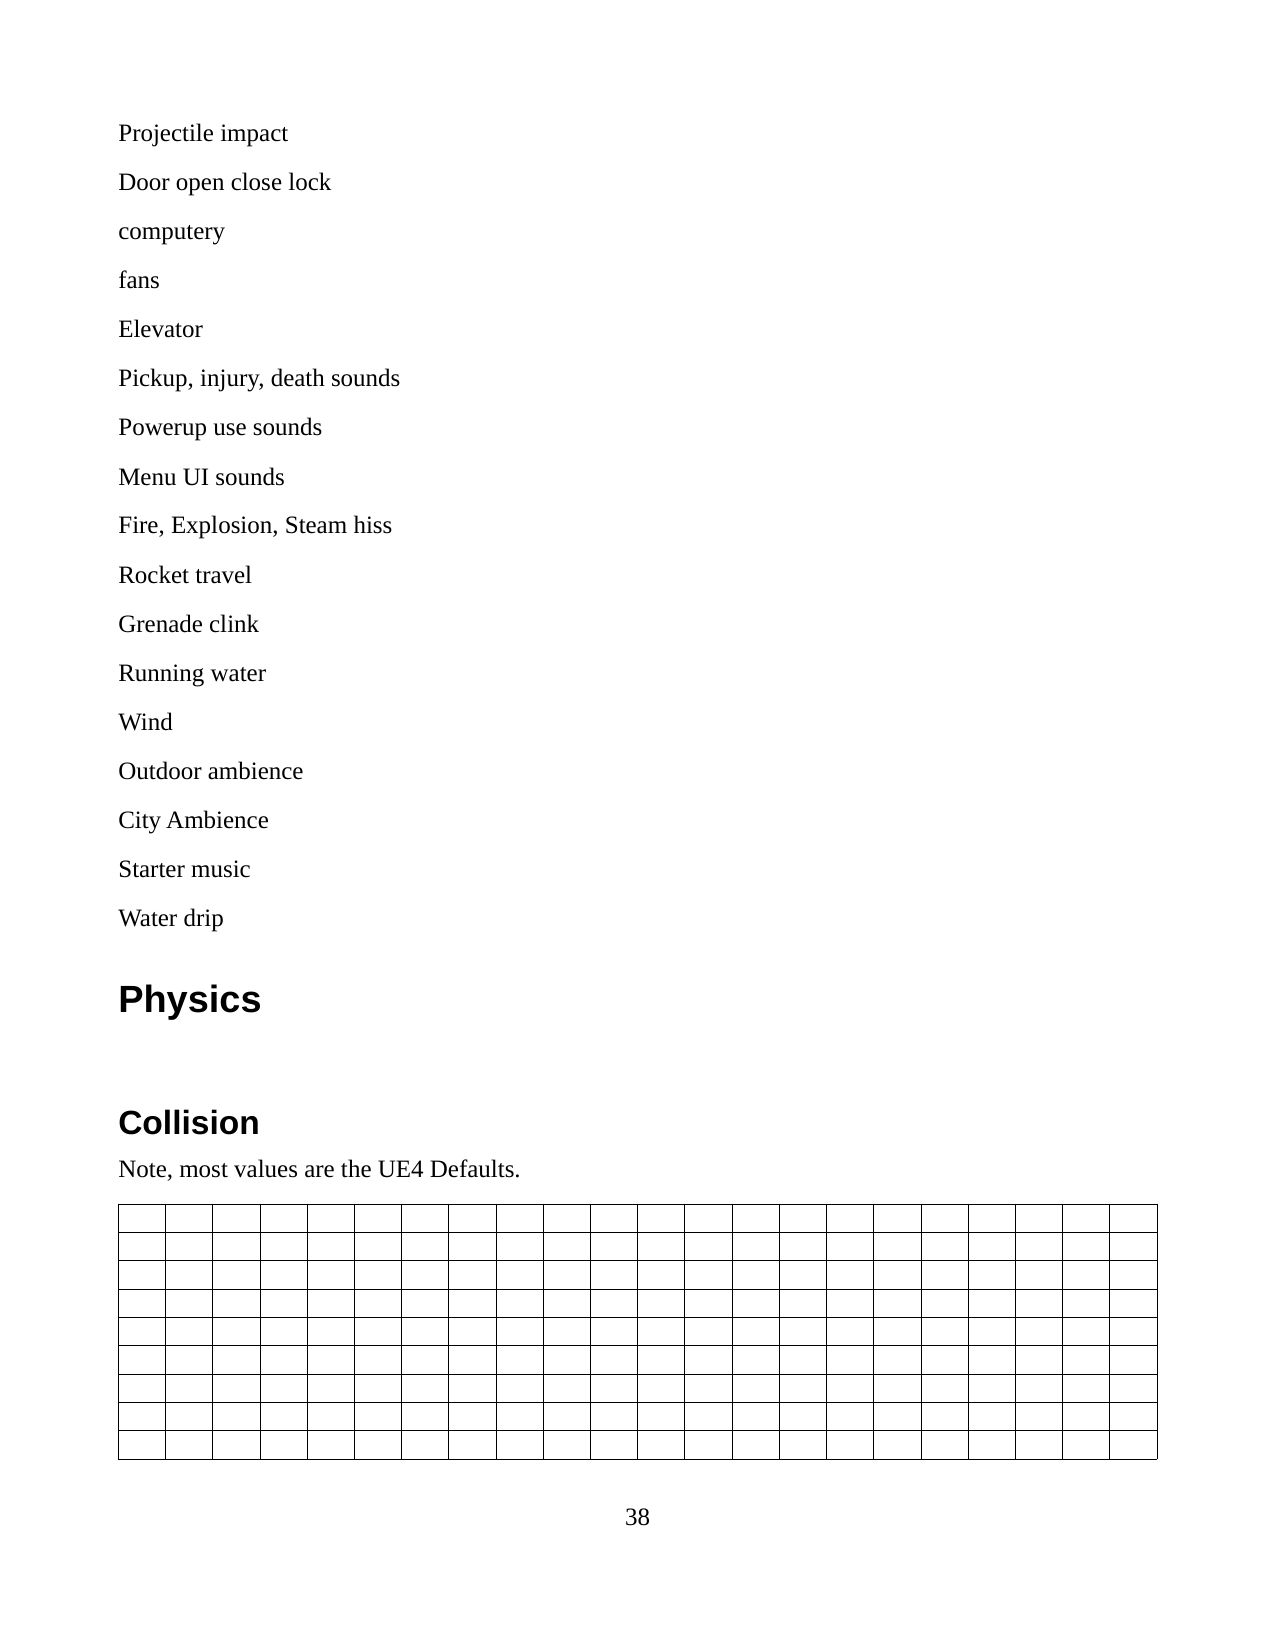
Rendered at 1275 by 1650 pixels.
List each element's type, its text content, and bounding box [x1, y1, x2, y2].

table_cell [308, 1261, 354, 1288]
table_cell [355, 1346, 401, 1373]
table_cell [544, 1403, 590, 1430]
table_cell [449, 1346, 496, 1373]
table_cell [922, 1261, 968, 1288]
table_cell [733, 1375, 779, 1402]
table_cell [780, 1318, 826, 1345]
table_cell [1016, 1261, 1062, 1288]
text Door open close lock [118, 167, 1157, 196]
table_cell [261, 1318, 307, 1345]
table_cell [922, 1290, 968, 1317]
table_cell [827, 1318, 873, 1345]
table_cell [166, 1290, 212, 1317]
text Powerup use sounds [118, 412, 1157, 441]
table_cell [1016, 1375, 1062, 1402]
table_cell [685, 1431, 732, 1458]
table_cell [119, 1290, 165, 1317]
table_cell [1063, 1318, 1109, 1345]
table_cell [1110, 1346, 1157, 1373]
table_cell [638, 1318, 684, 1345]
table_cell [449, 1375, 496, 1402]
table_cell [544, 1290, 590, 1317]
table_cell [874, 1431, 921, 1458]
table_cell [166, 1346, 212, 1373]
table_cell [922, 1233, 968, 1260]
table_cell [1110, 1290, 1157, 1317]
table_cell [497, 1290, 543, 1317]
table_cell [1110, 1261, 1157, 1288]
table_cell [355, 1375, 401, 1402]
table_cell [213, 1233, 260, 1260]
table_cell [591, 1375, 637, 1402]
table_header [166, 1205, 212, 1232]
table_cell [685, 1346, 732, 1373]
table_cell [213, 1261, 260, 1288]
table_cell [1063, 1290, 1109, 1317]
table_cell [1110, 1431, 1157, 1458]
table_cell [1016, 1431, 1062, 1458]
table_cell [544, 1233, 590, 1260]
text Water drip [118, 903, 1157, 932]
table_cell [166, 1233, 212, 1260]
text computery [118, 216, 1157, 245]
table_cell [733, 1233, 779, 1260]
table_cell [733, 1318, 779, 1345]
table_cell [685, 1290, 732, 1317]
table_cell [166, 1403, 212, 1430]
table_cell [308, 1233, 354, 1260]
table_header [213, 1205, 260, 1232]
text fans [118, 265, 1157, 294]
table_cell [1016, 1290, 1062, 1317]
table_cell [261, 1403, 307, 1430]
table_cell [119, 1403, 165, 1430]
table_cell [402, 1261, 448, 1288]
table_cell [591, 1318, 637, 1345]
table_cell [1110, 1403, 1157, 1430]
table_cell [1016, 1233, 1062, 1260]
table_header [261, 1205, 307, 1232]
table_cell [119, 1318, 165, 1345]
table_cell [733, 1431, 779, 1458]
text City Ambience [118, 805, 1157, 834]
table_cell [497, 1346, 543, 1373]
table_cell [1063, 1346, 1109, 1373]
text Grenade clink [118, 609, 1157, 637]
table_header [1110, 1205, 1157, 1232]
table_cell [355, 1261, 401, 1288]
table_cell [780, 1403, 826, 1430]
table_cell [969, 1375, 1015, 1402]
table_cell [261, 1346, 307, 1373]
table_cell [119, 1346, 165, 1373]
table_cell [261, 1290, 307, 1317]
table_header [1016, 1205, 1062, 1232]
table_cell [874, 1233, 921, 1260]
table_cell [922, 1318, 968, 1345]
text Menu UI sounds [118, 462, 1157, 490]
table_cell [591, 1403, 637, 1430]
table_cell [638, 1431, 684, 1458]
table_cell [638, 1233, 684, 1260]
table_cell [969, 1261, 1015, 1288]
table_cell [119, 1375, 165, 1402]
table_cell [402, 1403, 448, 1430]
table_cell [685, 1233, 732, 1260]
table_header [591, 1205, 637, 1232]
table_header [402, 1205, 448, 1232]
table_cell [355, 1403, 401, 1430]
table_cell [969, 1318, 1015, 1345]
subtitle Physics [118, 977, 1157, 1021]
table_cell [449, 1431, 496, 1458]
table_cell [827, 1261, 873, 1288]
table_cell [213, 1290, 260, 1317]
subtitle Collision [118, 1103, 1157, 1142]
table_cell [213, 1318, 260, 1345]
table_cell [874, 1318, 921, 1345]
table_cell [544, 1261, 590, 1288]
table_cell [119, 1233, 165, 1260]
table_cell [685, 1261, 732, 1288]
table_cell [685, 1318, 732, 1345]
table_cell [780, 1261, 826, 1288]
table_cell [355, 1233, 401, 1260]
table_header [355, 1205, 401, 1232]
table_cell [166, 1261, 212, 1288]
table_cell [780, 1375, 826, 1402]
table_cell [544, 1375, 590, 1402]
table_cell [591, 1261, 637, 1288]
table_cell [166, 1375, 212, 1402]
table_cell [308, 1318, 354, 1345]
table_cell [1063, 1431, 1109, 1458]
table_cell [213, 1403, 260, 1430]
table_cell [449, 1403, 496, 1430]
table_cell [591, 1346, 637, 1373]
table_cell [733, 1290, 779, 1317]
table_cell [497, 1233, 543, 1260]
table_cell [355, 1290, 401, 1317]
table_header [827, 1205, 873, 1232]
table_header [685, 1205, 732, 1232]
table_header [449, 1205, 496, 1232]
table_cell [874, 1290, 921, 1317]
table_cell [497, 1431, 543, 1458]
table_cell [638, 1261, 684, 1288]
table_cell [874, 1403, 921, 1430]
table_cell [449, 1261, 496, 1288]
table_cell [1063, 1375, 1109, 1402]
table_cell [780, 1290, 826, 1317]
table_cell [261, 1261, 307, 1288]
table_cell [213, 1431, 260, 1458]
table_header [874, 1205, 921, 1232]
table_cell [591, 1233, 637, 1260]
table_cell [449, 1318, 496, 1345]
table_cell [969, 1290, 1015, 1317]
table_cell [1063, 1403, 1109, 1430]
table_cell [874, 1261, 921, 1288]
table_cell [1110, 1375, 1157, 1402]
table_cell [591, 1290, 637, 1317]
table_header [1063, 1205, 1109, 1232]
table_cell [402, 1233, 448, 1260]
table_header [308, 1205, 354, 1232]
table_cell [874, 1346, 921, 1373]
table_cell [922, 1403, 968, 1430]
table_cell [1016, 1346, 1062, 1373]
table_cell [308, 1431, 354, 1458]
text Running water [118, 658, 1157, 687]
table_cell [780, 1346, 826, 1373]
table_cell [969, 1431, 1015, 1458]
table_cell [308, 1346, 354, 1373]
table_header [780, 1205, 826, 1232]
table_cell [1016, 1318, 1062, 1345]
table_cell [1063, 1261, 1109, 1288]
text Pickup, injury, death sounds [118, 363, 1157, 392]
table_cell [402, 1318, 448, 1345]
table_cell [922, 1346, 968, 1373]
table_cell [497, 1375, 543, 1402]
table_cell [733, 1261, 779, 1288]
table_cell [497, 1403, 543, 1430]
text Wind [118, 707, 1157, 736]
table_cell [1016, 1403, 1062, 1430]
table_cell [827, 1290, 873, 1317]
table_cell [261, 1375, 307, 1402]
table_cell [402, 1346, 448, 1373]
table_cell [638, 1375, 684, 1402]
table_cell [166, 1318, 212, 1345]
table_header [922, 1205, 968, 1232]
text Fire, Explosion, Steam hiss [118, 511, 1157, 539]
table_cell [1110, 1318, 1157, 1345]
table_header [638, 1205, 684, 1232]
table_cell [874, 1375, 921, 1402]
table_cell [213, 1346, 260, 1373]
table_cell [1063, 1233, 1109, 1260]
table_cell [355, 1431, 401, 1458]
table_cell [827, 1375, 873, 1402]
table_cell [449, 1290, 496, 1317]
table_cell [119, 1431, 165, 1458]
text Outdoor ambience [118, 756, 1157, 785]
table_cell [355, 1318, 401, 1345]
table_cell [166, 1431, 212, 1458]
table_cell [638, 1403, 684, 1430]
table_cell [685, 1375, 732, 1402]
table_cell [733, 1346, 779, 1373]
table_cell [827, 1346, 873, 1373]
table_cell [119, 1261, 165, 1288]
text Rocket travel [118, 560, 1157, 588]
text Projectile impact [118, 118, 1157, 147]
table_header [969, 1205, 1015, 1232]
table_cell [780, 1431, 826, 1458]
text Note, most values are the UE4 Defaults. [118, 1154, 1157, 1183]
table_header [497, 1205, 543, 1232]
table_cell [308, 1290, 354, 1317]
text Elevator [118, 314, 1157, 343]
table_cell [969, 1403, 1015, 1430]
text Starter music [118, 854, 1157, 883]
table_cell [638, 1290, 684, 1317]
table_cell [780, 1233, 826, 1260]
table_cell [591, 1431, 637, 1458]
table_cell [497, 1318, 543, 1345]
table_cell [638, 1346, 684, 1373]
table_cell [733, 1403, 779, 1430]
table_cell [827, 1233, 873, 1260]
table_cell [402, 1431, 448, 1458]
table_cell [544, 1431, 590, 1458]
table_cell [261, 1431, 307, 1458]
table_cell [213, 1375, 260, 1402]
table_cell [308, 1403, 354, 1430]
table_cell [922, 1431, 968, 1458]
table_header [733, 1205, 779, 1232]
table_cell [402, 1290, 448, 1317]
table_cell [922, 1375, 968, 1402]
table_cell [827, 1431, 873, 1458]
table_cell [827, 1403, 873, 1430]
table_cell [308, 1375, 354, 1402]
table_cell [969, 1233, 1015, 1260]
table_cell [1110, 1233, 1157, 1260]
table_cell [544, 1318, 590, 1345]
table_cell [497, 1261, 543, 1288]
table_cell [685, 1403, 732, 1430]
table_cell [261, 1233, 307, 1260]
table_cell [449, 1233, 496, 1260]
table_header [119, 1205, 165, 1232]
table_cell [969, 1346, 1015, 1373]
table_cell [544, 1346, 590, 1373]
table_cell [402, 1375, 448, 1402]
table_header [544, 1205, 590, 1232]
